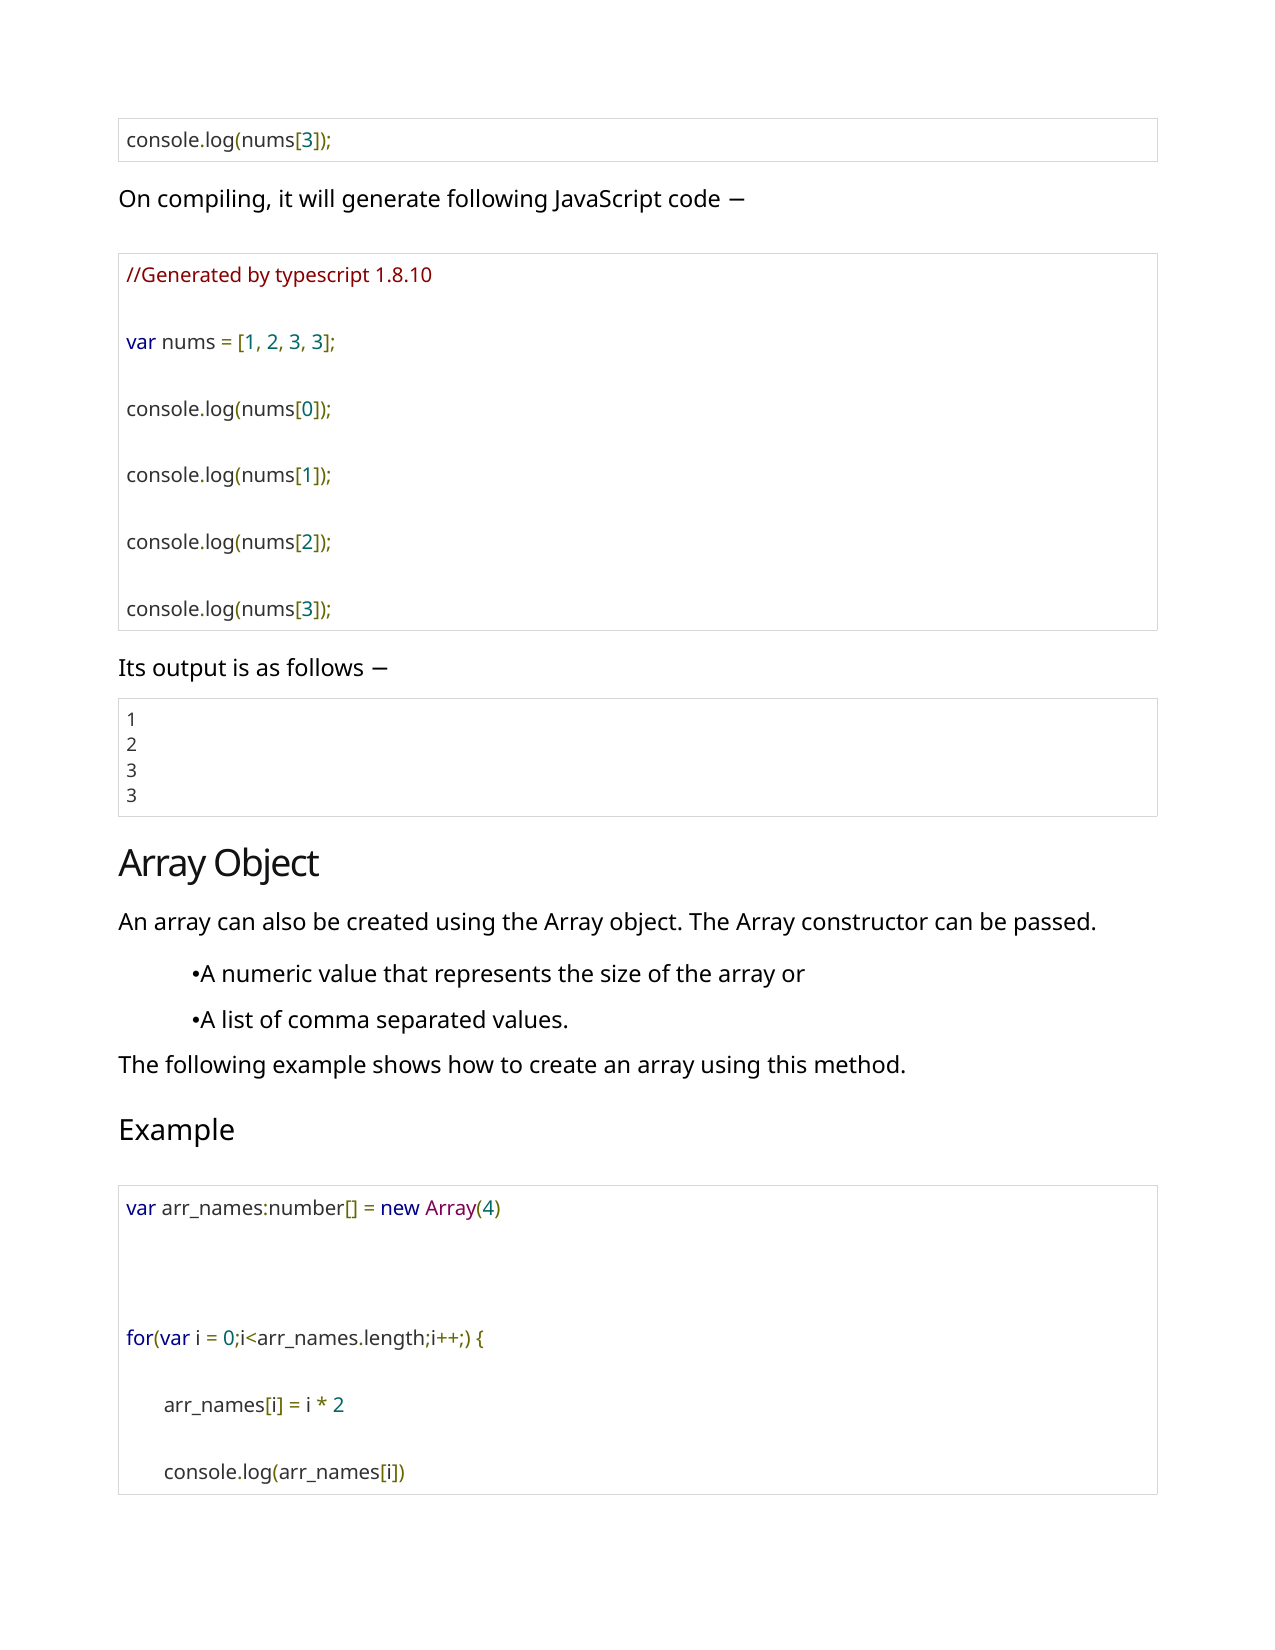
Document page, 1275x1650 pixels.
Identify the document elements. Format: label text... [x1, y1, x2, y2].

list A numeric value that represents the size of the array or [118, 952, 1157, 990]
text console.log(nums[1]); [119, 453, 1157, 489]
text //Generated by typescript 1.8.10 [119, 254, 1157, 288]
text Its output is as follows − [118, 646, 1157, 683]
text console.log(nums[3]); [119, 119, 1157, 161]
text var arr_names:number[] = new Array(4) [119, 1186, 1157, 1221]
list A list of comma separated values. [118, 998, 1157, 1035]
text var nums = [1, 2, 3, 3]; [119, 319, 1157, 355]
text console.log(nums[3]); [119, 587, 1157, 630]
subtitle Example [118, 1109, 1157, 1149]
subtitle Array Object [118, 837, 1157, 888]
text console.log(arr_names[i]) [119, 1450, 1157, 1494]
text console.log(nums[2]); [119, 520, 1157, 556]
text The following example shows how to create an array using this method. [118, 1043, 1157, 1080]
text 3 [119, 774, 1157, 816]
text On compiling, it will generate following JavaScript code − [118, 177, 1157, 215]
text for(var i = 0;i<arr_names.length;i++;) { [119, 1316, 1157, 1352]
text An array can also be created using the Array object. The Array constructor can be passed. [118, 900, 1157, 938]
text arr_names[i] = i * 2 [119, 1383, 1157, 1419]
text console.log(nums[0]); [119, 386, 1157, 422]
text 2 [119, 723, 1157, 749]
text 3 [119, 749, 1157, 774]
text 1 [119, 699, 1157, 723]
